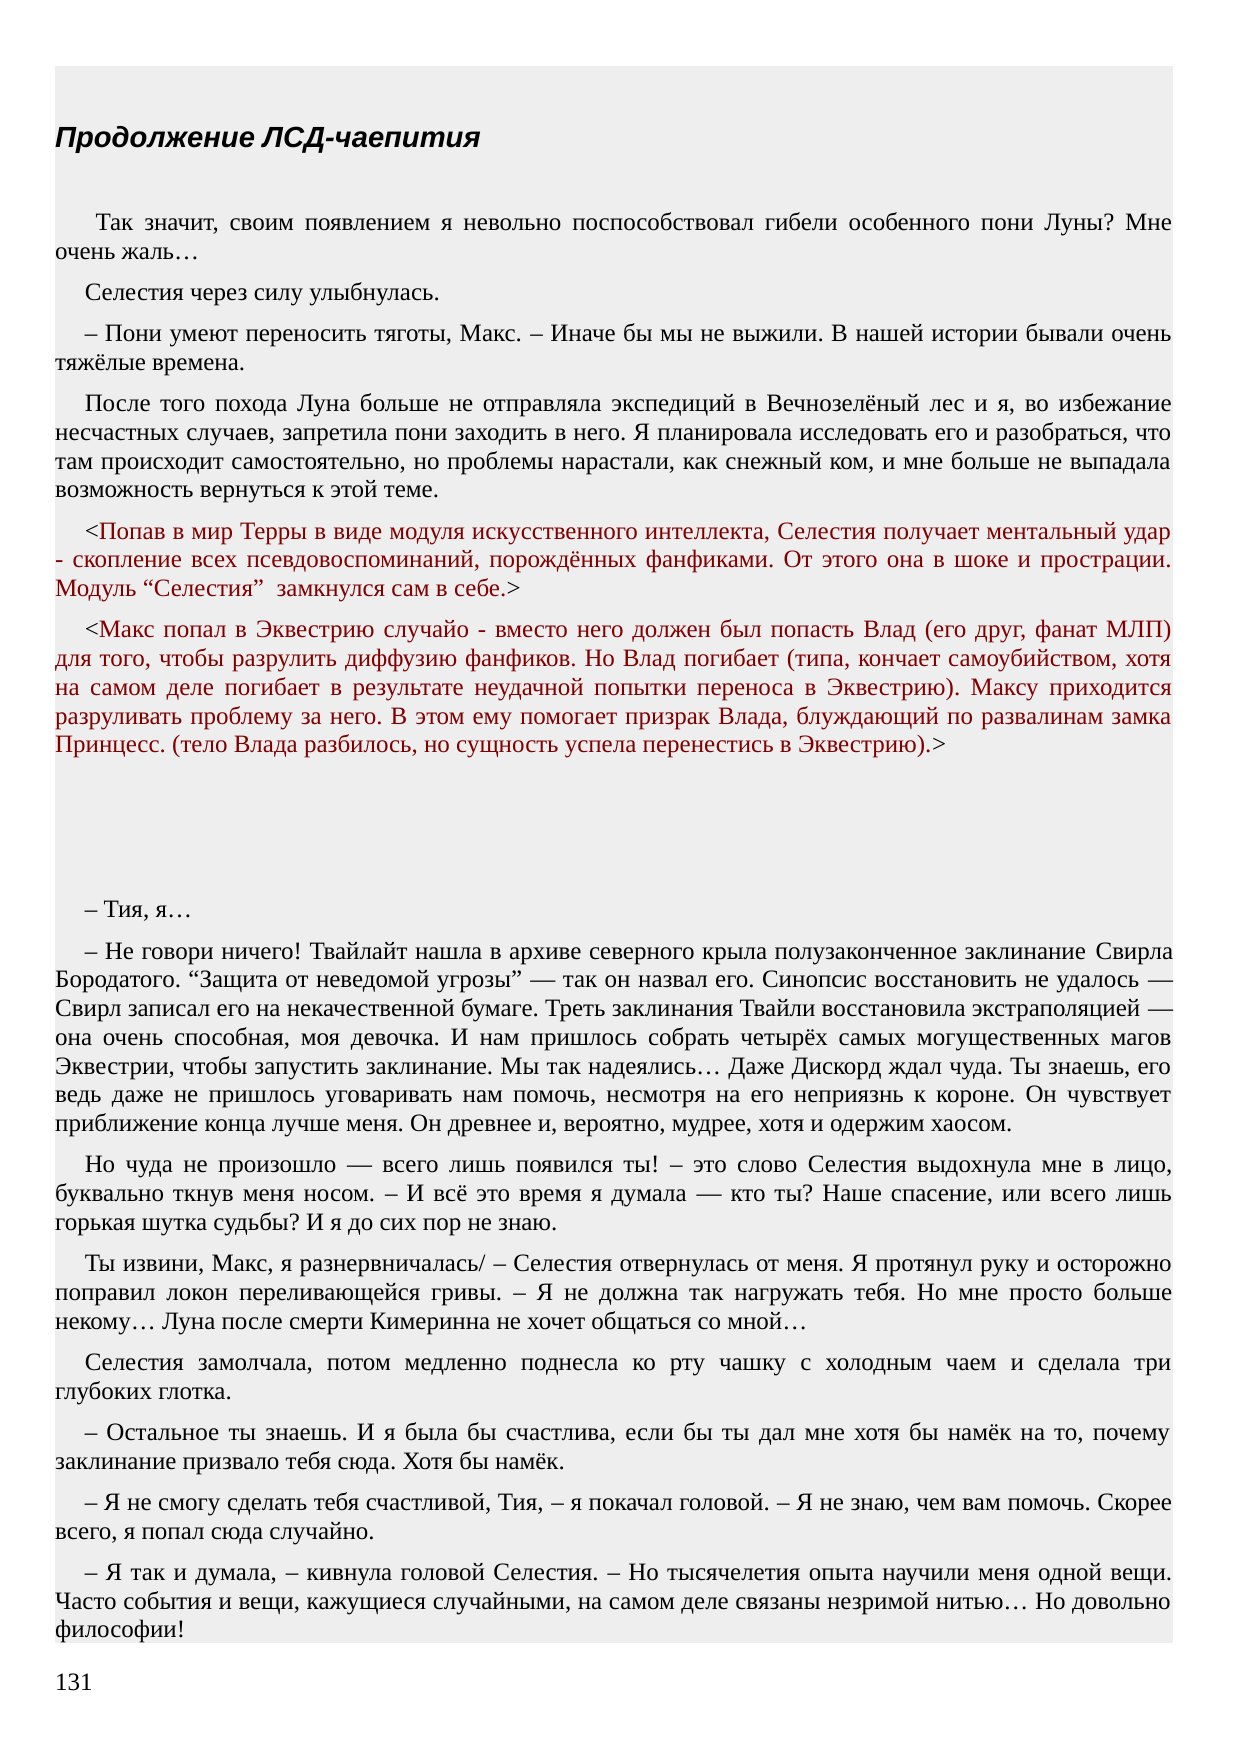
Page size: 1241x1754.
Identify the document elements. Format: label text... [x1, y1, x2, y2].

text – Остальное ты знаешь. И я была бы счастлива, если бы ты дал мне хотя бы намёк на то, почему заклинание призвало тебя сюда. Хотя бы намёк. [55, 1417, 1173, 1474]
text – Тия, я… [55, 894, 1173, 923]
text Но чуда не произошло — всего лишь появился ты! – это слово Селестия выдохнула мне в лицо, буквально ткнув меня носом. – И всё это время я думала — кто ты? Наше спасение, или всего лишь горькая шутка судьбы? И я до сих пор не знаю. [55, 1149, 1173, 1236]
text <Попав в мир Терры в виде модуля искусственного интеллекта, Селестия получает ментальный удар - скопление всех псевдовоспоминаний, порождённых фанфиками. От этого она в шоке и прострации. Модуль “Селестия” замкнулся сам в себе.> [55, 516, 1173, 602]
text Ты извини, Макс, я разнервничалась/ – Селестия отвернулась от меня. Я протянул руку и осторожно поправил локон переливающейся гривы. – Я не должна так нагружать тебя. Но мне просто больше некому… Луна после смерти Кимеринна не хочет общаться со мной… [55, 1248, 1173, 1334]
text Селестия через силу улыбнулась. [55, 277, 1173, 306]
text Так значит, своим появлением я невольно поспособствовал гибели особенного пони Луны? Мне очень жаль… [55, 207, 1173, 264]
text – Пони умеют переносить тяготы, Макс. – Иначе бы мы не выжили. В нашей истории бывали очень тяжёлые времена. [55, 318, 1173, 376]
text – Не говори ничего! Твайлайт нашла в архиве северного крыла полузаконченное заклинание Cвирла Бородатого. “Защита от неведомой угрозы” — так он назвал его. Синопсис восстановить не удалось — Свирл записал его на некачественной бумаге. Треть заклинания Твайли восстановила экстраполяцией — она очень способная, моя девочка. И нам пришлось собрать четырёх самых могущественных магов Эквестрии, чтобы запустить заклинание. Мы так надеялись… Даже Дискорд ждал чуда. Ты знаешь, его ведь даже не пришлось уговаривать нам помочь, несмотря на его неприязнь к короне. Он чувствует приближение конца лучше меня. Он древнее и, вероятно, мудрее, хотя и одержим хаосом. [55, 936, 1173, 1137]
text <Макс попал в Эквестрию случайо - вместо него должен был попасть Влад (его друг, фанат МЛП) для того, чтобы разрулить диффузию фанфиков. Но Влад погибает (типа, кончает самоубийством, хотя на самом деле погибает в результате неудачной попытки переноса в Эквестрию). Максу приходится разруливать проблему за него. В этом ему помогает призрак Влада, блуждающий по развалинам замка Принцесс. (тело Влада разбилось, но сущность успела перенестись в Эквестрию).> [55, 614, 1173, 758]
text – Я не смогу сделать тебя счастливой, Тия, – я покачал головой. – Я не знаю, чем вам помочь. Скорее всего, я попал сюда случайно. [55, 1487, 1173, 1544]
subtitle Продолжение ЛСД-чаепития [55, 120, 1173, 153]
text После того похода Луна больше не отправляла экспедиций в Вечнозелёный лес и я, во избежание несчастных случаев, запретила пони заходить в него. Я планировала исследовать его и разобраться, что там происходит самостоятельно, но проблемы нарастали, как снежный ком, и мне больше не выпадала возможность вернуться к этой теме. [55, 388, 1173, 503]
text – Я так и думала, – кивнула головой Селестия. – Но тысячелетия опыта научили меня одной вещи. Часто события и вещи, кажущиеся случайными, на самом деле связаны незримой нитью… Но довольно философии! [55, 1557, 1173, 1643]
text Селестия замолчала, потом медленно поднесла ко рту чашку с холодным чаем и сделала три глубоких глотка. [55, 1347, 1173, 1404]
